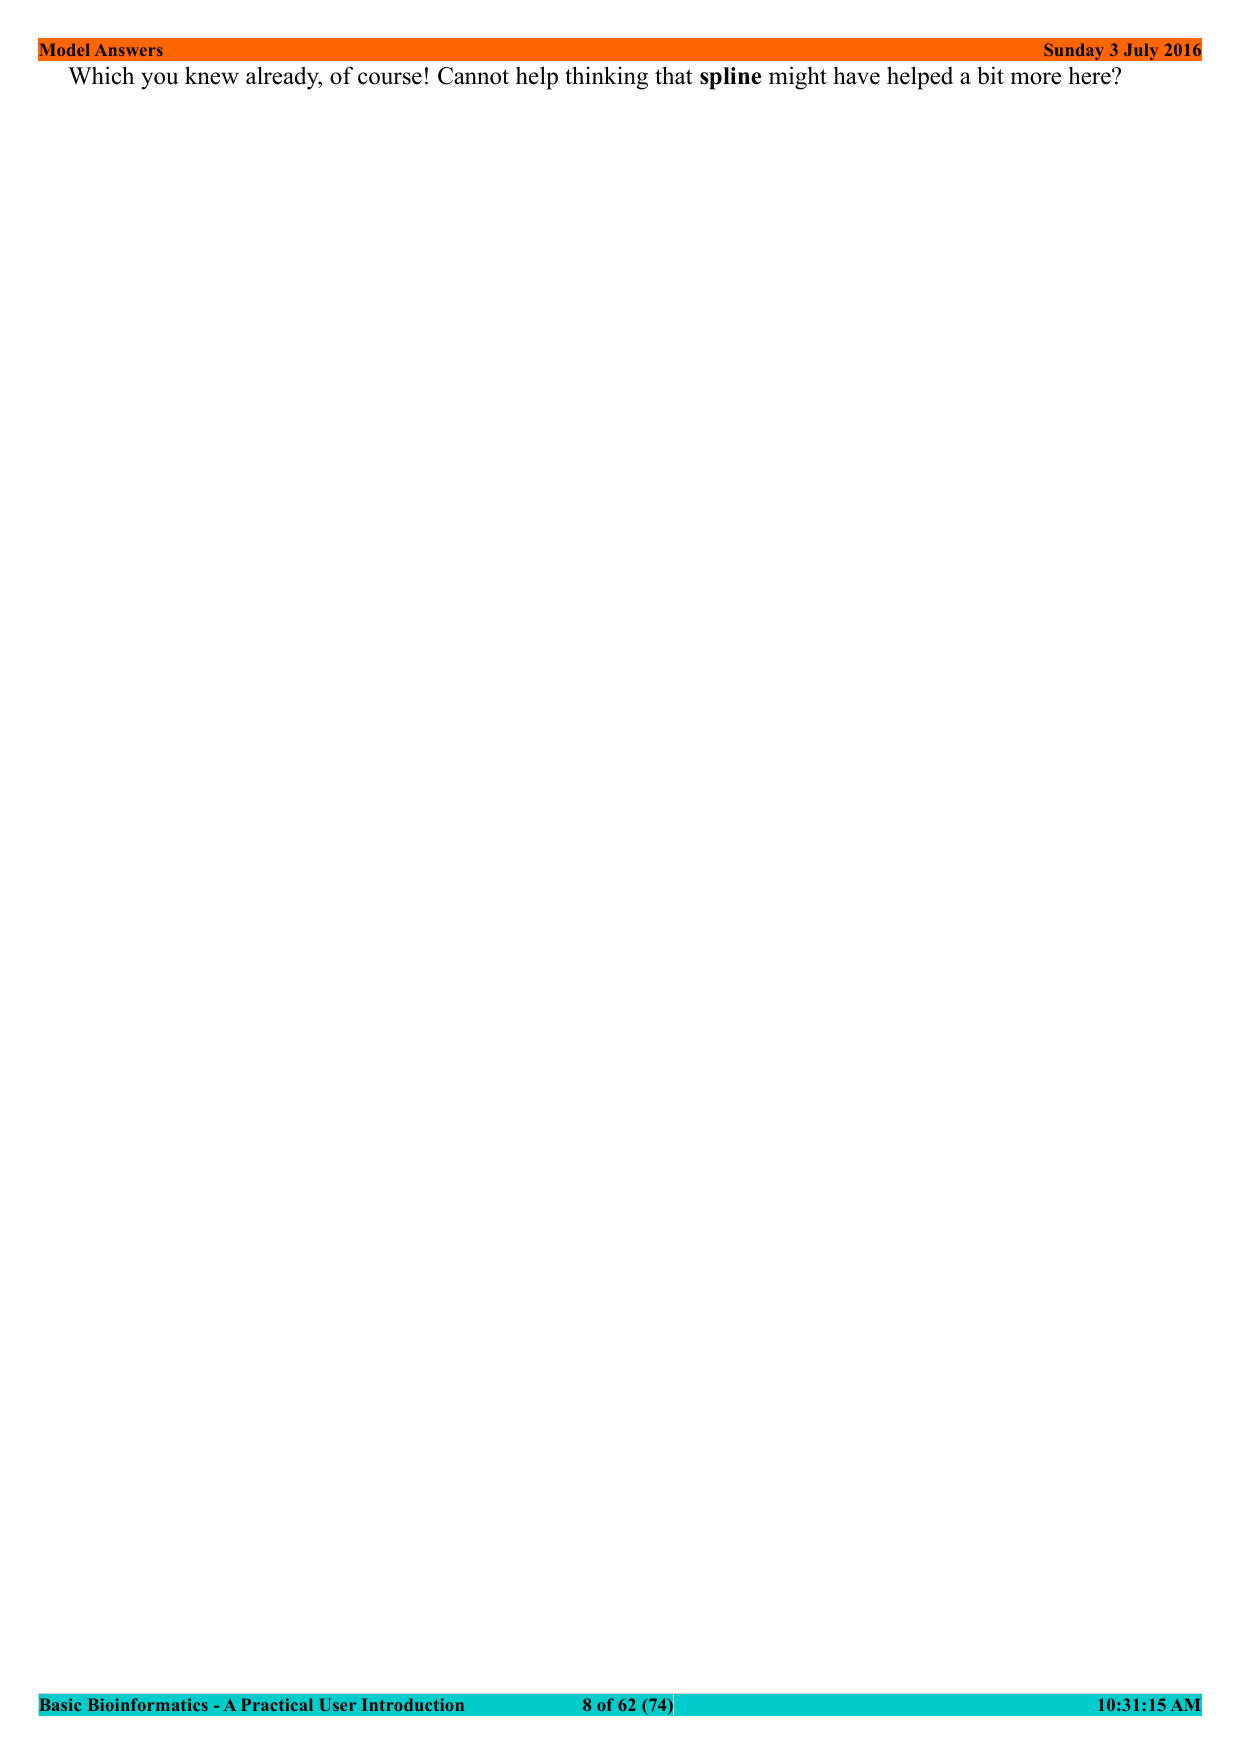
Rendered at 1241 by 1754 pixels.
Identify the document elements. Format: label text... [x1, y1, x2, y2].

text Which you knew already, of course! Cannot help thinking that spline might have helped a bit more here? [68, 61, 1202, 89]
